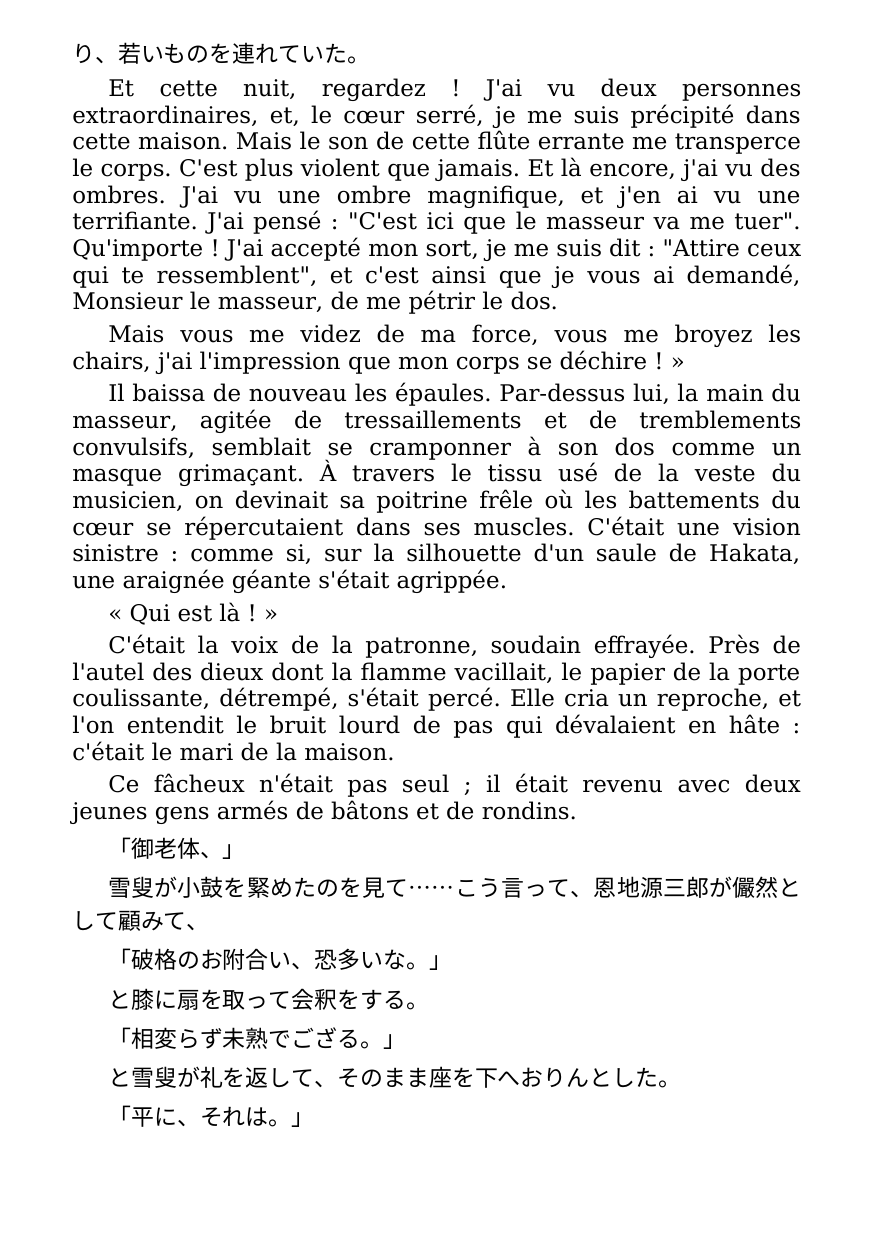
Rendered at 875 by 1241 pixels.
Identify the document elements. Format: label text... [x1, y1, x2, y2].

text Mais vous me videz de ma force, vous me broyez les chairs, j'ai l'impression que mon corps se déchire ! » [72, 321, 802, 374]
text Et cette nuit, regardez ! J'ai vu deux personnes extraordinaires, et, le cœur serré, je me suis précipité dans cette maison. Mais le son de cette flûte errante me transperce le corps. C'est plus violent que jamais. Et là encore, j'ai vu des ombres. J'ai vu une ombre magnifique, et j'en ai vu une terrifiante. J'ai pensé : "C'est ici que le masseur va me tuer". Qu'importe ! J'ai accepté mon sort, je me suis dit : "Attire ceux qui te ressemblent", et c'est ainsi que je vous ai demandé, Monsieur le masseur, de me pétrir le dos. [72, 75, 802, 315]
text 「御老体、」 [72, 831, 802, 864]
text 雪叟が小鼓を緊めたのを見て……こう言って、恩地源三郎が儼然として顧みて、 [72, 870, 802, 936]
text Ce fâcheux n'était pas seul ; il était revenu avec deux jeunes gens armés de bâtons et de rondins. [72, 772, 802, 825]
text 「平に、それは。」 [72, 1099, 802, 1132]
text と雪叟が礼を返して、そのまま座を下へおりんとした。 [72, 1060, 802, 1093]
text C'était la voix de la patronne, soudain effrayée. Près de l'autel des dieux dont la flamme vacillait, le papier de la porte coulissante, détrempé, s'était percé. Elle cria un reproche, et l'on entendit le bruit lourd de pas qui dévalaient en hâte : c'était le mari de la maison. [72, 632, 802, 766]
text 「相変らず未熟でござる。」 [72, 1021, 802, 1054]
text 「破格のお附合い、恐多いな。」 [72, 942, 802, 976]
text り、若いものを連れていた。 [72, 36, 802, 69]
text « Qui est là ! » [72, 600, 802, 626]
text Il baissa de nouveau les épaules. Par-dessus lui, la main du masseur, agitée de tressaillements et de tremblements convulsifs, semblait se cramponner à son dos comme un masque grimaçant. À travers le tissu usé de la veste du musicien, on devinait sa poitrine frêle où les battements du cœur se répercutaient dans ses muscles. C'était une vision sinistre : comme si, sur la silhouette d'un saule de Hakata, une araignée géante s'était agrippée. [72, 380, 802, 594]
text と膝に扇を取って会釈をする。 [72, 982, 802, 1015]
